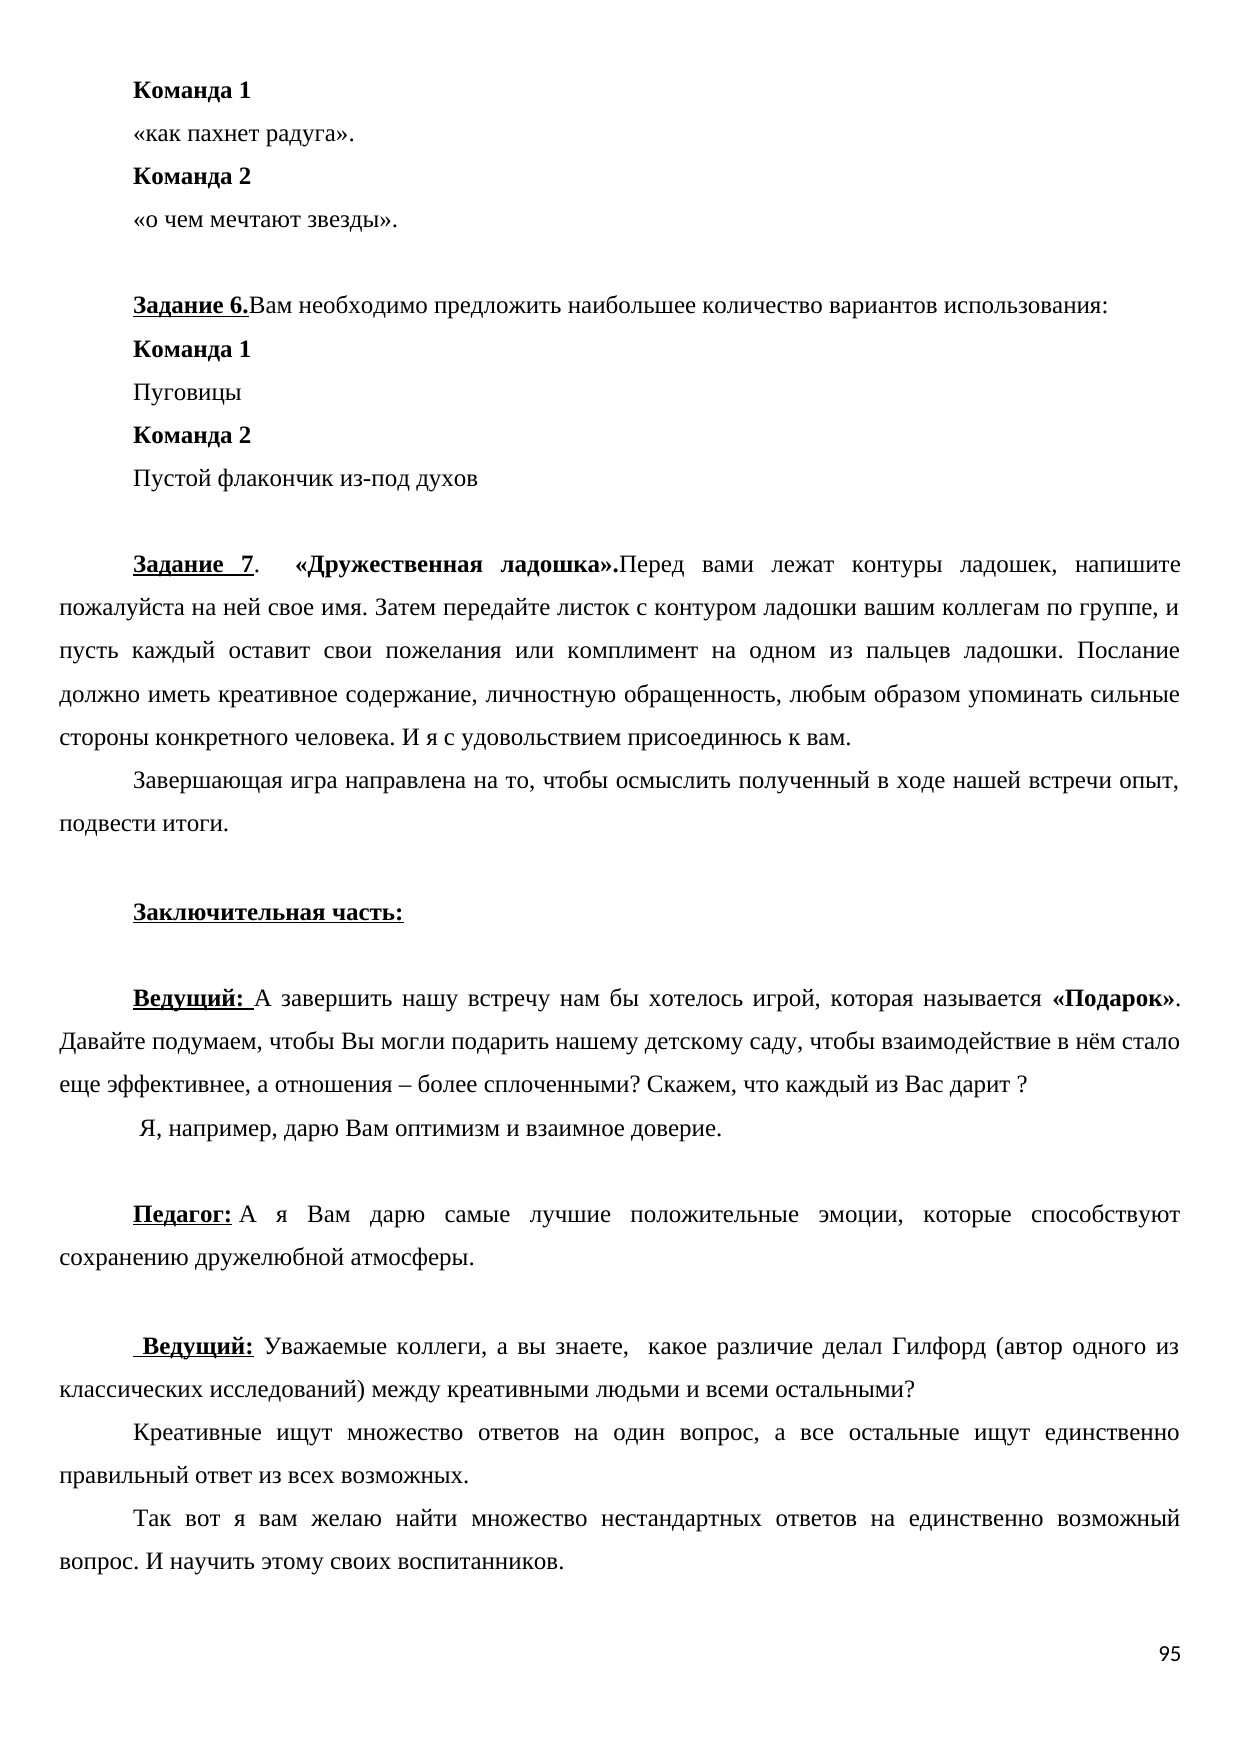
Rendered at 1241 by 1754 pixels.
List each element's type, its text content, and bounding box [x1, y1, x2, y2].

text Заключительная часть: [59, 897, 1181, 926]
text Креативные ищут множество ответов на один вопрос, а все остальные ищут единственно правильный ответ из всех возможных. [59, 1417, 1181, 1489]
text Пуговицы [59, 377, 1181, 406]
text Команда 1 [59, 75, 1181, 104]
text Ведущий: Уважаемые коллеги, а вы знаете, какое различие делал Гилфорд (автор одного из классических исследований) между креативными людьми и всеми остальными? [59, 1331, 1181, 1403]
text Я, например, дарю Вам оптимизм и взаимное доверие. [59, 1113, 1181, 1141]
text Команда 2 [59, 161, 1181, 190]
text Команда 2 [59, 420, 1181, 449]
text Завершающая игра направлена на то, чтобы осмыслить полученный в ходе нашей встречи опыт, подвести итоги. [59, 765, 1181, 837]
text Пустой флакончик из-под духов [59, 463, 1181, 492]
text Так вот я вам желаю найти множество нестандартных ответов на единственно возможный вопрос. И научить этому своих воспитанников. [59, 1503, 1181, 1575]
text Ведущий: А завершить нашу встречу нам бы хотелось игрой, которая называется «Подарок». Давайте подумаем, чтобы Вы могли подарить нашему детскому саду, чтобы взаимодействие в нём стало еще эффективнее, а отношения – более сплоченными? Скажем, что каждый из Вас дарит ? [59, 983, 1181, 1098]
text Задание 7. «Дружественная ладошка».Перед вами лежат контуры ладошек, напишите пожалуйста на ней свое имя. Затем передайте листок с контуром ладошки вашим коллегам по группе, и пусть каждый оставит свои пожелания или комплимент на одном из пальцев ладошки. Послание должно иметь креативное содержание, личностную обращенность, любым образом упоминать сильные стороны конкретного человека. И я с удовольствием присоединюсь к вам. [59, 549, 1181, 751]
text «о чем мечтают звезды». [59, 204, 1181, 233]
text «как пахнет радуга». [59, 118, 1181, 147]
text Педагог: А я Вам дарю самые лучшие положительные эмоции, которые способствуют сохранению дружелюбной атмосферы. [59, 1199, 1181, 1271]
text Команда 1 [59, 334, 1181, 362]
text Задание 6.Вам необходимо предложить наибольшее количество вариантов использования: [59, 291, 1181, 319]
